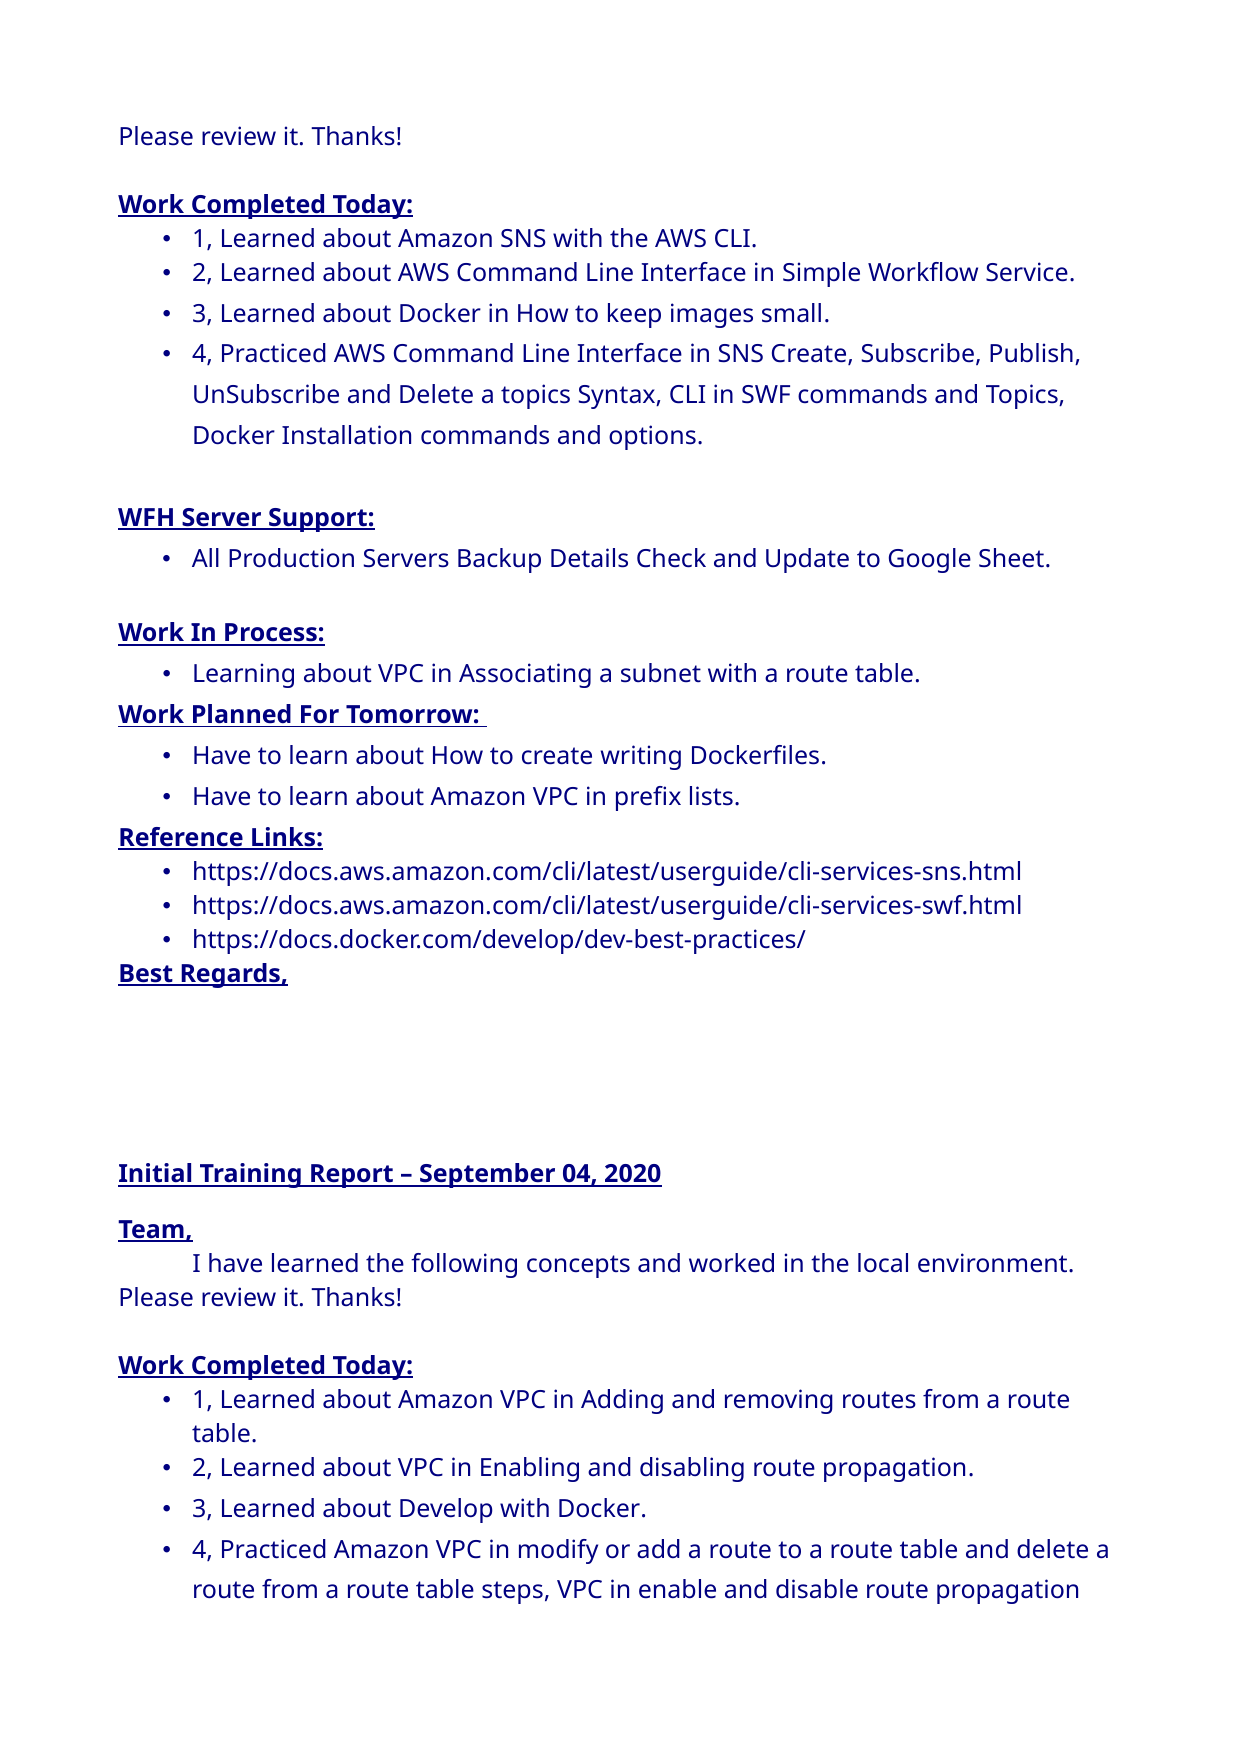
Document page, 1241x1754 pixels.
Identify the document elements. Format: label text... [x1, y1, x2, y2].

list WFH Server Support: [88, 499, 1122, 533]
text Work In Process: [118, 615, 1122, 649]
list 2, Learned about VPC in Enabling and disabling route propagation. [162, 1450, 1122, 1484]
list 3, Learned about Docker in How to keep images small. [162, 295, 1122, 329]
subtitle All Production Servers Backup Details Check and Update to Google Sheet. [162, 540, 1122, 574]
text Please review it. Thanks! [118, 118, 1122, 152]
list https://docs.aws.amazon.com/cli/latest/userguide/cli-services-swf.html [162, 887, 1122, 921]
text Initial Training Report – September 04, 2020 [118, 1156, 1122, 1190]
list Have to learn about How to create writing Dockerfiles. [162, 738, 1122, 772]
list Have to learn about Amazon VPC in prefix lists. [162, 778, 1122, 812]
text I have learned the following concepts and worked in the local environment. Please review it. Thanks! [118, 1245, 1122, 1313]
list https://docs.aws.amazon.com/cli/latest/userguide/cli-services-sns.html [162, 853, 1122, 887]
text Work Completed Today: [118, 186, 1122, 220]
list 1, Learned about Amazon VPC in Adding and removing routes from a route table. [162, 1382, 1122, 1450]
list Learning about VPC in Associating a subnet with a route table. [162, 656, 1122, 690]
list 3, Learned about Develop with Docker. [162, 1491, 1122, 1524]
text Work Planned For Tomorrow: [118, 697, 1122, 731]
list https://docs.docker.com/develop/dev-best-practices/ [162, 921, 1122, 956]
text Team, [118, 1211, 1122, 1245]
list 1, Learned about Amazon SNS with the AWS CLI. [162, 220, 1122, 254]
list 4, Practiced AWS Command Line Interface in SNS Create, Subscribe, Publish, UnSubscribe and Delete a topics Syntax, CLI in SWF commands and Topics, Docker Installation commands and options. [162, 336, 1122, 452]
list 4, Practiced Amazon VPC in modify or add a route to a route table and delete a route from a route table steps, VPC in enable and disable route propagation [162, 1531, 1122, 1606]
text Work Completed Today: [118, 1347, 1122, 1382]
text Best Regards, [118, 956, 1122, 989]
text Reference Links: [118, 819, 1122, 853]
list 2, Learned about AWS Command Line Interface in Simple Workflow Service. [162, 254, 1122, 288]
